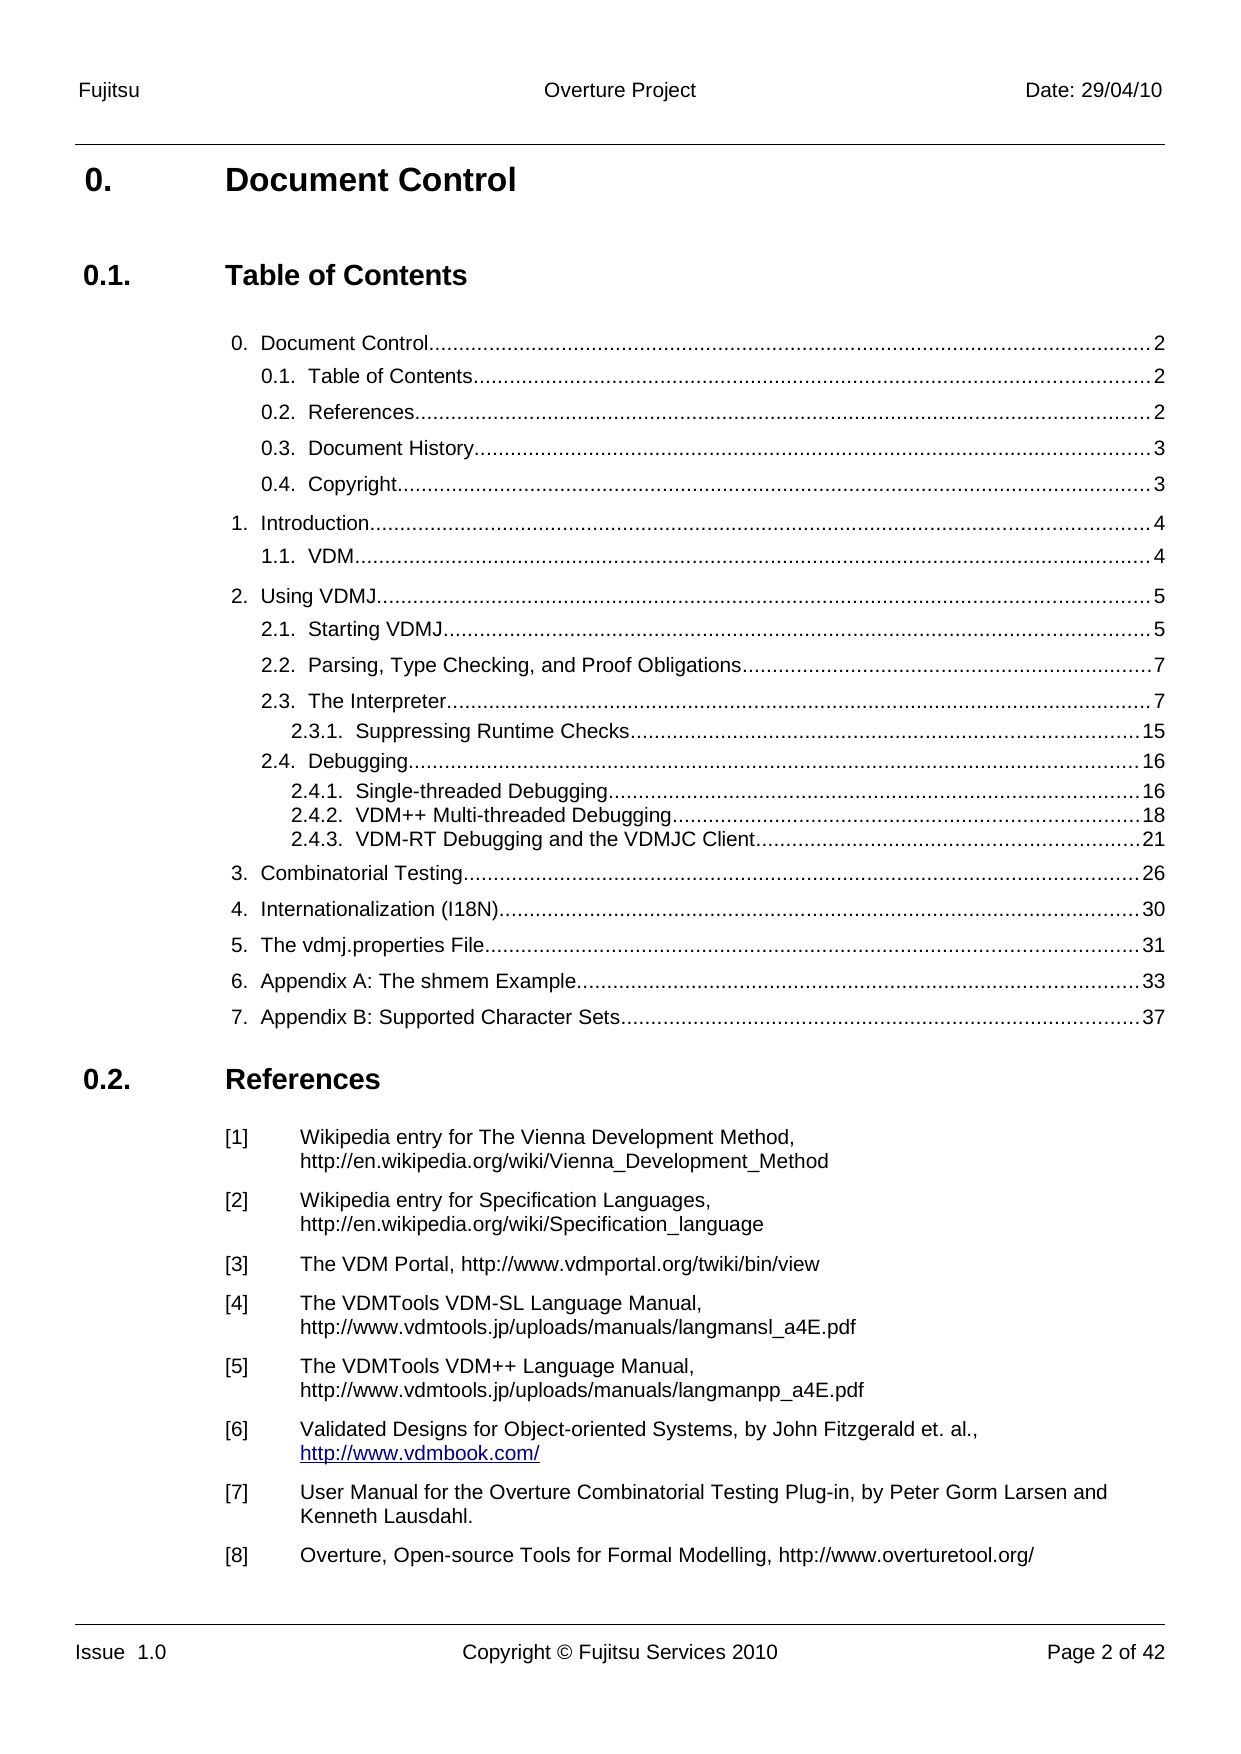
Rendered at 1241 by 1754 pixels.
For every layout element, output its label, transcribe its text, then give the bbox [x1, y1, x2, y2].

text 3. Combinatorial Testing 26 [225, 860, 1165, 884]
text 2.4.2. VDM++ Multi-threaded Debugging 18 [285, 803, 1165, 827]
text 2. Using VDMJ 5 [225, 583, 1165, 608]
subtitle Document Control [75, 160, 1165, 198]
text 2.4.3. VDM-RT Debugging and the VDMJC Client 21 [285, 827, 1165, 851]
text 0.4. Copyright 3 [255, 472, 1165, 496]
text 2.4. Debugging 16 [255, 749, 1165, 773]
text 4. Internationalization (I18N) 30 [225, 896, 1165, 921]
text 2.3.1. Suppressing Runtime Checks 15 [285, 719, 1165, 743]
text 0.1. Table of Contents 2 [255, 364, 1165, 388]
text 0. Document Control 2 [225, 331, 1165, 355]
text 1.1. VDM 4 [255, 544, 1165, 568]
list Wikipedia entry for Specification Languages, http://en.wikipedia.org/wiki/Specification_language [225, 1188, 1165, 1236]
text 7. Appendix B: Supported Character Sets 37 [225, 1004, 1165, 1029]
text 2.3. The Interpreter 7 [255, 689, 1165, 713]
text 6. Appendix A: The shmem Example 33 [225, 968, 1165, 993]
text 2.1. Starting VDMJ 5 [255, 617, 1165, 641]
text 5. The vdmj.properties File 31 [225, 932, 1165, 957]
list Wikipedia entry for The Vienna Development Method, http://en.wikipedia.org/wiki/Vienna_Development_Method [225, 1125, 1165, 1173]
text 2.2. Parsing, Type Checking, and Proof Obligations 7 [255, 653, 1165, 677]
subtitle References [75, 1062, 1165, 1095]
text 1. Introduction 4 [225, 511, 1165, 535]
list The VDM Portal, http://www.vdmportal.org/twiki/bin/view [225, 1251, 1165, 1276]
subtitle Table of Contents [75, 258, 1165, 292]
list User Manual for the Overture Combinatorial Testing Plug-in, by Peter Gorm Larsen and Kenneth Lausdahl. [225, 1480, 1165, 1528]
text 0.2. References 2 [255, 400, 1165, 424]
list The VDMTools VDM++ Language Manual, http://www.vdmtools.jp/uploads/manuals/langmanpp_a4E.pdf [225, 1354, 1165, 1402]
list The VDMTools VDM-SL Language Manual, http://www.vdmtools.jp/uploads/manuals/langmansl_a4E.pdf [225, 1291, 1165, 1339]
list Overture, Open-source Tools for Formal Modelling, http://www.overturetool.org/ [225, 1543, 1165, 1567]
list Validated Designs for Object-oriented Systems, by John Fitzgerald et. al., http://www.vdmbook.com/ [225, 1417, 1165, 1465]
text 2.4.1. Single-threaded Debugging 16 [285, 779, 1165, 803]
text 0.3. Document History 3 [255, 436, 1165, 460]
